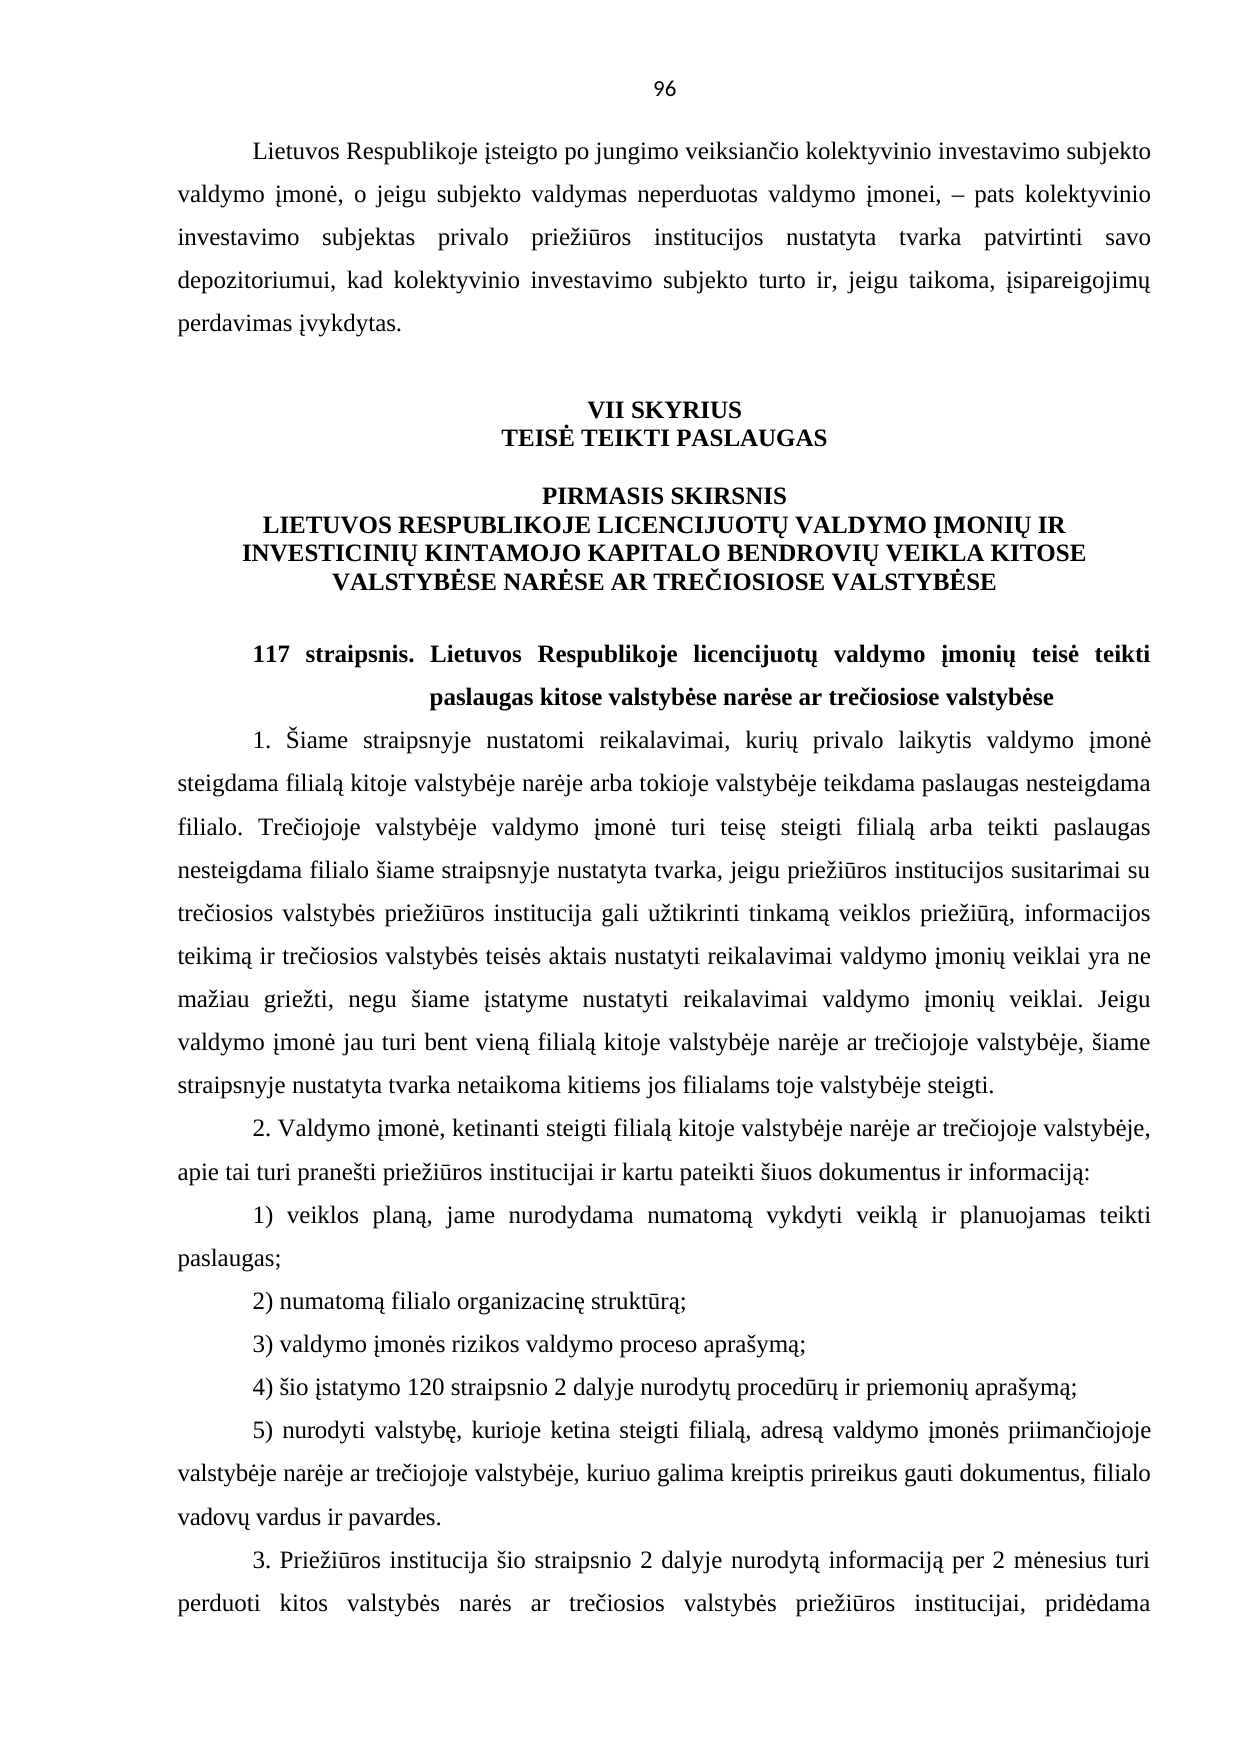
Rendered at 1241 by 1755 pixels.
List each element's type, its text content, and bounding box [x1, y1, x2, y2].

text 1. Šiame straipsnyje nustatomi reikalavimai, kurių privalo laikytis valdymo įmonė steigdama filialą kitoje valstybėje narėje arba tokioje valstybėje teikdama paslaugas nesteigdama filialo. Trečiojoje valstybėje valdymo įmonė turi teisę steigti filialą arba teikti paslaugas nesteigdama filialo šiame straipsnyje nustatyta tvarka, jeigu priežiūros institucijos susitarimai su trečiosios valstybės priežiūros institucija gali užtikrinti tinkamą veiklos priežiūrą, informacijos teikimą ir trečiosios valstybės teisės aktais nustatyti reikalavimai valdymo įmonių veiklai yra ne mažiau griežti, negu šiame įstatyme nustatyti reikalavimai valdymo įmonių veiklai. Jeigu valdymo įmonė jau turi bent vieną filialą kitoje valstybėje narėje ar trečiojoje valstybėje, šiame straipsnyje nustatyta tvarka netaikoma kitiems jos filialams toje valstybėje steigti. [177, 725, 1152, 1099]
text 3. Priežiūros institucija šio straipsnio 2 dalyje nurodytą informaciją per 2 mėnesius turi perduoti kitos valstybės narės ar trečiosios valstybės priežiūros institucijai, pridėdama [177, 1545, 1152, 1617]
text 5) nurodyti valstybę, kurioje ketina steigti filialą, adresą valdymo įmonės priimančiojoje valstybėje narėje ar trečiojoje valstybėje, kuriuo galima kreiptis prireikus gauti dokumentus, filialo vadovų vardus ir pavardes. [177, 1415, 1152, 1530]
text 2. Valdymo įmonė, ketinanti steigti filialą kitoje valstybėje narėje ar trečiojoje valstybėje, apie tai turi pranešti priežiūros institucijai ir kartu pateikti šiuos dokumentus ir informaciją: [177, 1113, 1152, 1185]
text LIETUVOS RESPUBLIKOJE LICENCIJUOTŲ VALDYMO ĮMONIŲ IR INVESTICINIŲ KINTAMOJO KAPITALO BENDROVIŲ VEIKLA KITOSE VALSTYBĖSE NARĖSE AR TREČIOSIOSE VALSTYBĖSE [177, 510, 1152, 596]
text Lietuvos Respublikoje įsteigto po jungimo veiksiančio kolektyvinio investavimo subjekto valdymo įmonė, o jeigu subjekto valdymas neperduotas valdymo įmonei, – pats kolektyvinio investavimo subjektas privalo priežiūros institucijos nustatyta tvarka patvirtinti savo depozitoriumui, kad kolektyvinio investavimo subjekto turto ir, jeigu taikoma, įsipareigojimų perdavimas įvykdytas. [177, 136, 1152, 337]
text 3) valdymo įmonės rizikos valdymo proceso aprašymą; [177, 1329, 1152, 1358]
text 2) numatomą filialo organizacinę struktūrą; [177, 1286, 1152, 1315]
text 117 straipsnis. Lietuvos Respublikoje licencijuotų valdymo įmonių teisė teikti paslaugas kitose valstybėse narėse ar trečiosiose valstybėse [252, 639, 1152, 711]
text 4) šio įstatymo 120 straipsnio 2 dalyje nurodytų procedūrų ir priemonių aprašymą; [177, 1372, 1152, 1401]
text PIRMASIS SKIRSNIS [177, 481, 1152, 510]
text 1) veiklos planą, jame nurodydama numatomą vykdyti veiklą ir planuojamas teikti paslaugas; [177, 1200, 1152, 1272]
text TEISĖ TEIKTI PASLAUGAS [177, 423, 1152, 452]
text VII SKYRIUS [177, 395, 1152, 423]
